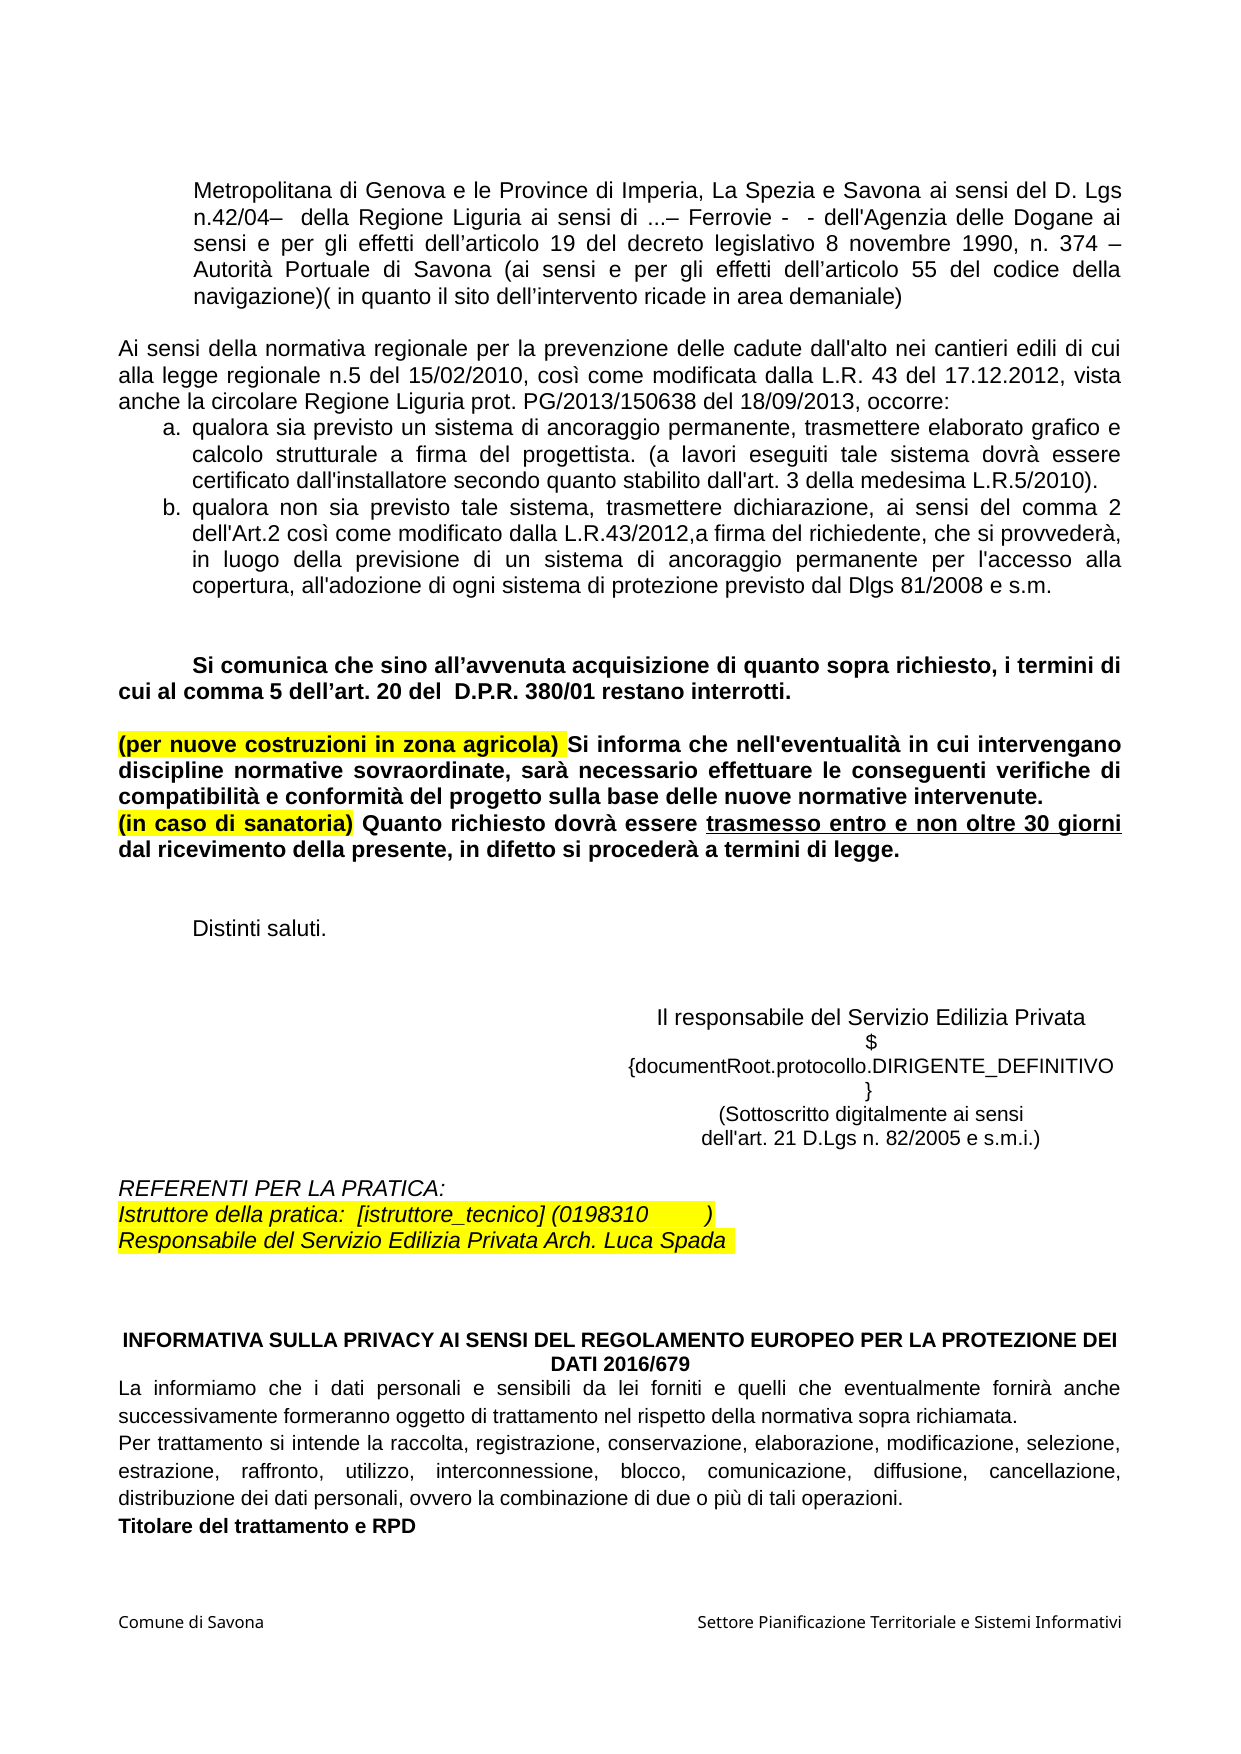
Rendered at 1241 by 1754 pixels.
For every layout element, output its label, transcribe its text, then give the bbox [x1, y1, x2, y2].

list Metropolitana di Genova e le Province di Imperia, La Spezia e Savona ai sensi del D. Lgs n.42/04– della Regione Liguria ai sensi di ...– Ferrovie - - dell'Agenzia delle Dogane ai sensi e per gli effetti dell’articolo 19 del decreto legislativo 8 novembre 1990, n. 374 – Autorità Portuale di Savona (ai sensi e per gli effetti dell’articolo 55 del codice della navigazione)( in quanto il sito dell’intervento ricade in area demaniale) [156, 177, 1122, 309]
table_cell [118, 1030, 620, 1175]
text La informiamo che i dati personali e sensibili da lei forniti e quelli che eventualmente fornirà anche successivamente formeranno oggetto di trattamento nel rispetto della normativa sopra richiamata. [118, 1376, 1122, 1427]
text (per nuove costruzioni in zona agricola) Si informa che nell'eventualità in cui intervengano discipline normative sovraordinate, sarà necessario effettuare le conseguenti verifiche di compatibilità e conformità del progetto sulla base delle nuove normative intervenute. [118, 731, 1122, 810]
table_cell ${documentRoot.protocollo.DIRIGENTE_DEFINITIVO} (Sottoscritto digitalmente ai sensi dell'art. 21 D.Lgs n. 82/2005 e s.m.i.) [620, 1030, 1122, 1175]
list qualora sia previsto un sistema di ancoraggio permanente, trasmettere elaborato grafico e calcolo strutturale a firma del progettista. (a lavori eseguiti tale sistema dovrà essere certificato dall'installatore secondo quanto stabilito dall'art. 3 della medesima L.R.5/2010). [162, 414, 1122, 493]
text (in caso di sanatoria) Quanto richiesto dovrà essere trasmesso entro e non oltre 30 giorni dal ricevimento della presente, in difetto si procederà a termini di legge. [118, 810, 1122, 862]
text Ai sensi della normativa regionale per la prevenzione delle cadute dall'alto nei cantieri edili di cui alla legge regionale n.5 del 15/02/2010, così come modificata dalla L.R. 43 del 17.12.2012, vista anche la circolare Regione Liguria prot. PG/2013/150638 del 18/09/2013, occorre: [118, 335, 1122, 414]
text Titolare del trattamento e RPD [118, 1513, 1122, 1537]
table_header Il responsabile del Servizio Edilizia Privata [620, 1004, 1122, 1030]
text INFORMATIVA SULLA PRIVACY AI SENSI DEL REGOLAMENTO EUROPEO PER LA PROTEZIONE DEI DATI 2016/679 [118, 1328, 1122, 1376]
text REFERENTI PER LA PRATICA: [118, 1175, 1122, 1201]
table_header [118, 1004, 620, 1030]
text Per trattamento si intende la raccolta, registrazione, conservazione, elaborazione, modificazione, selezione, estrazione, raffronto, utilizzo, interconnessione, blocco, comunicazione, diffusione, cancellazione, distribuzione dei dati personali, ovvero la combinazione di due o più di tali operazioni. [118, 1431, 1122, 1510]
text Distinti saluti. [118, 915, 1122, 941]
text Responsabile del Servizio Edilizia Privata Arch. Luca Spada [118, 1227, 1122, 1254]
list qualora non sia previsto tale sistema, trasmettere dichiarazione, ai sensi del comma 2 dell'Art.2 così come modificato dalla L.R.43/2012,a firma del richiedente, che si provvederà, in luogo della previsione di un sistema di ancoraggio permanente per l'accesso alla copertura, all'adozione di ogni sistema di protezione previsto dal Dlgs 81/2008 e s.m. [162, 493, 1122, 599]
text Istruttore della pratica: [istruttore_tecnico] (0198310 ) [118, 1201, 1122, 1227]
text Si comunica che sino all’avvenuta acquisizione di quanto sopra richiesto, i termini di cui al comma 5 dell’art. 20 del D.P.R. 380/01 restano interrotti. [118, 652, 1122, 704]
